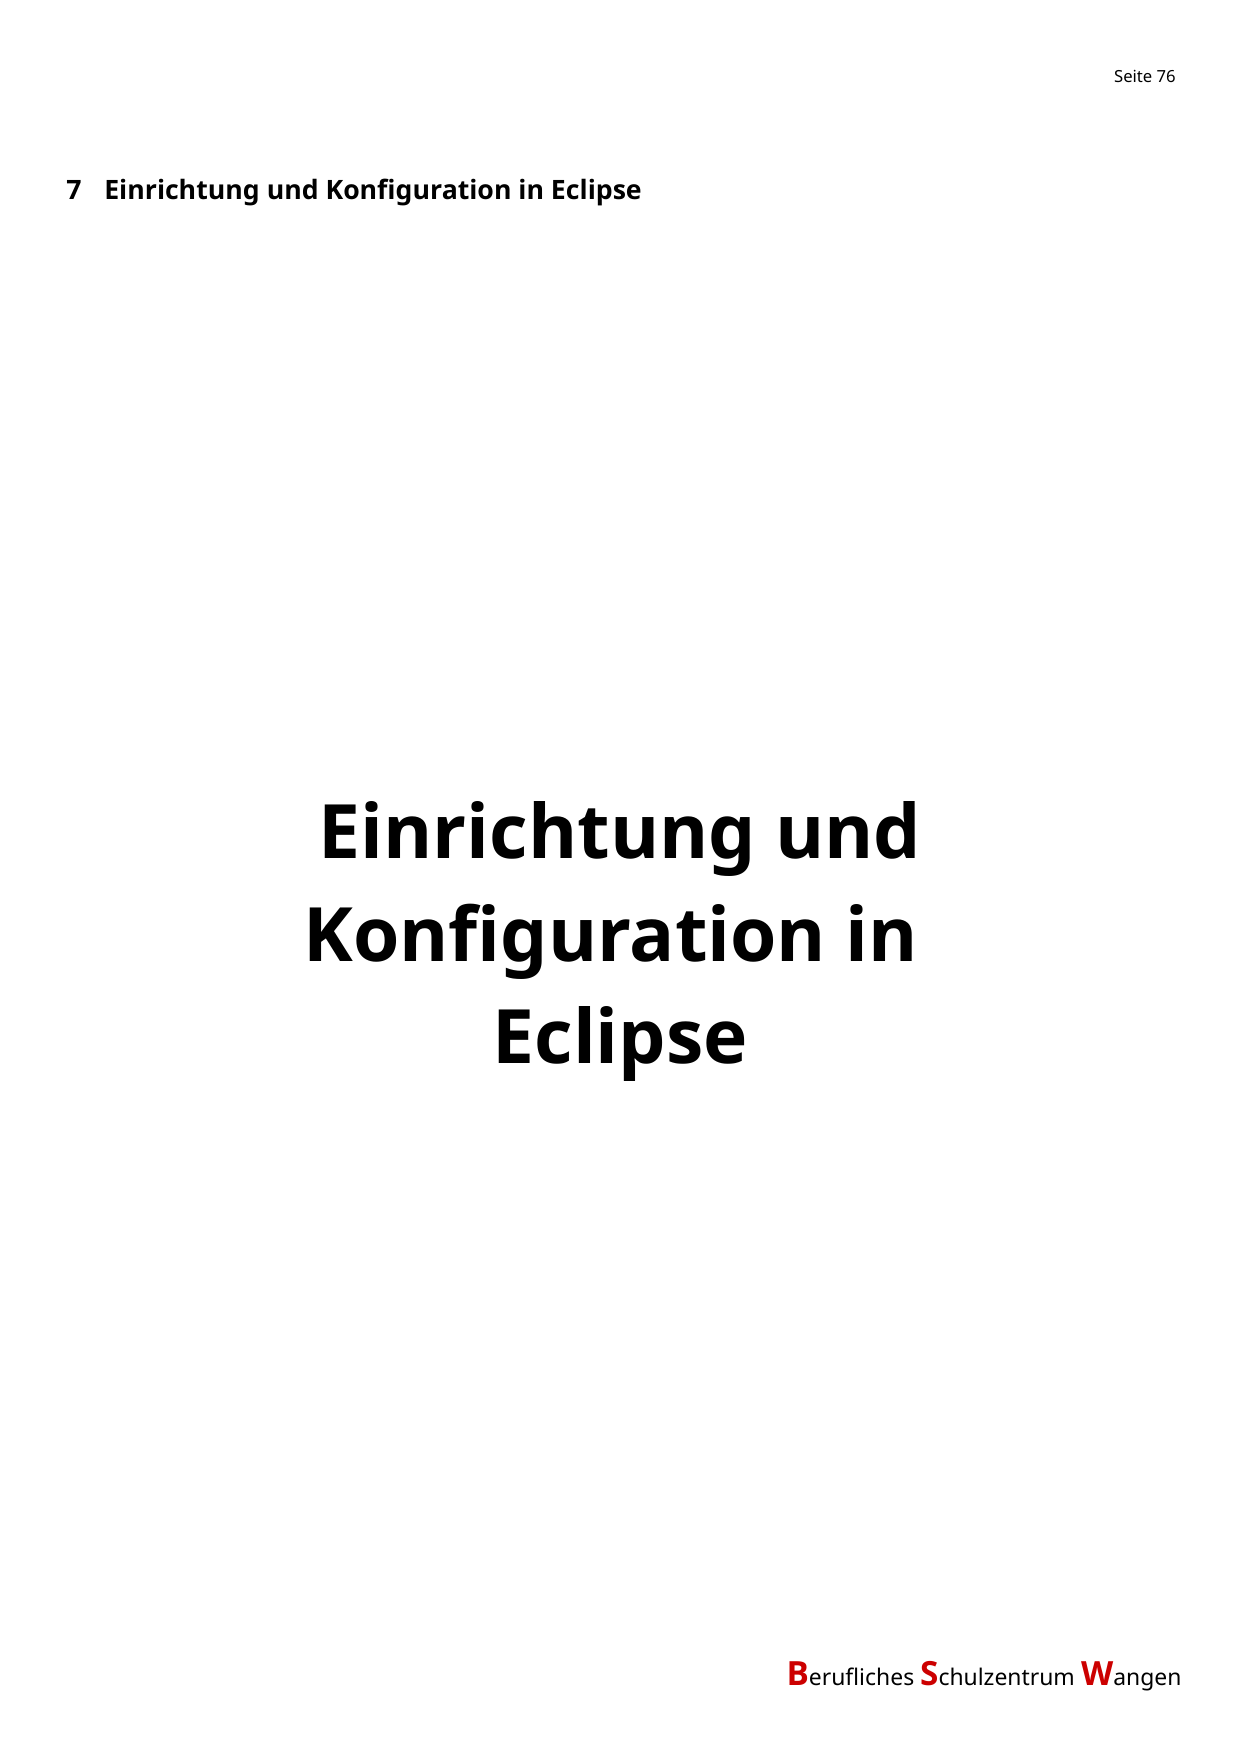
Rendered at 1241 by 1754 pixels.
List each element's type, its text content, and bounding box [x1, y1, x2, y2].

text Einrichtung und Konfiguration in Eclipse [59, 779, 1181, 1085]
subtitle Einrichtung und Konfiguration in Eclipse [59, 171, 1181, 207]
